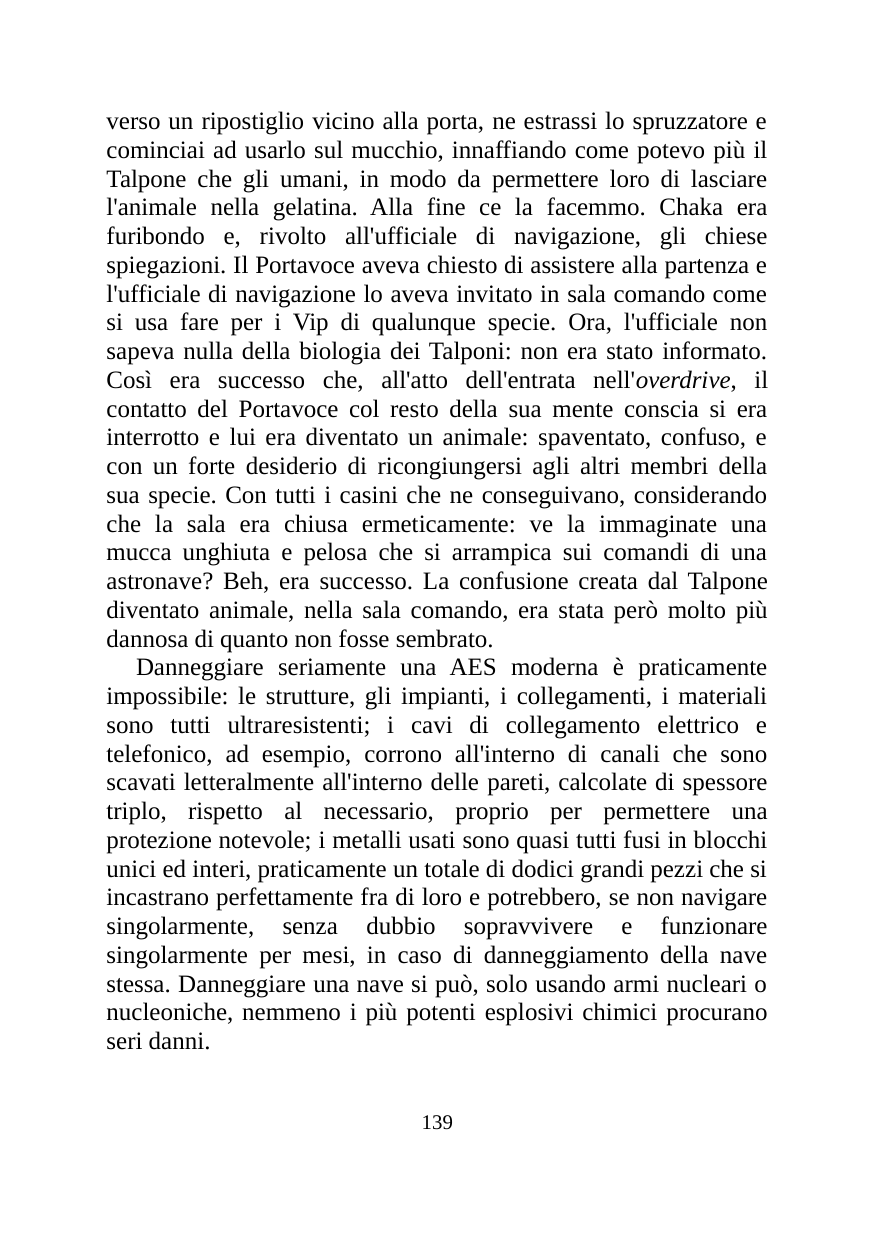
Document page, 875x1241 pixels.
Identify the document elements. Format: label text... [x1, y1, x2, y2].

text Danneggiare seriamente una AES moderna è praticamente impossibile: le strutture, gli impianti, i collegamenti, i materiali sono tutti ultraresistenti; i cavi di collegamento elettrico e telefonico, ad esempio, corrono all'interno di canali che sono scavati letteralmente all'interno delle pareti, calcolate di spessore triplo, rispetto al necessario, proprio per permettere una protezione notevole; i metalli usati sono quasi tutti fusi in blocchi unici ed interi, praticamente un totale di dodici grandi pezzi che si incastrano perfettamente fra di loro e potrebbero, se non navigare singolarmente, senza dubbio sopravvivere e funzionare singolarmente per mesi, in caso di danneggiamento della nave stessa. Danneggiare una nave si può, solo usando armi nucleari o nucleoniche, nemmeno i più potenti esplosivi chimici procurano seri danni. [106, 652, 768, 1055]
text verso un ripostiglio vicino alla porta, ne estrassi lo spruzzatore e cominciai ad usarlo sul mucchio, innaffiando come potevo più il Talpone che gli umani, in modo da permettere loro di lasciare l'animale nella gelatina. Alla fine ce la facemmo. Chaka era furibondo e, rivolto all'ufficiale di navigazione, gli chiese spiegazioni. Il Portavoce aveva chiesto di assistere alla partenza e l'ufficiale di navigazione lo aveva invitato in sala comando come si usa fare per i Vip di qualunque specie. Ora, l'ufficiale non sapeva nulla della biologia dei Talponi: non era stato informato. Così era successo che, all'atto dell'entrata nell'overdrive, il contatto del Portavoce col resto della sua mente conscia si era interrotto e lui era diventato un animale: spaventato, confuso, e con un forte desiderio di ricongiungersi agli altri membri della sua specie. Con tutti i casini che ne conseguivano, considerando che la sala era chiusa ermeticamente: ve la immaginate una mucca unghiuta e pelosa che si arrampica sui comandi di una astronave? Beh, era successo. La confusione creata dal Talpone diventato animale, nella sala comando, era stata però molto più dannosa di quanto non fosse sembrato. [106, 106, 768, 652]
